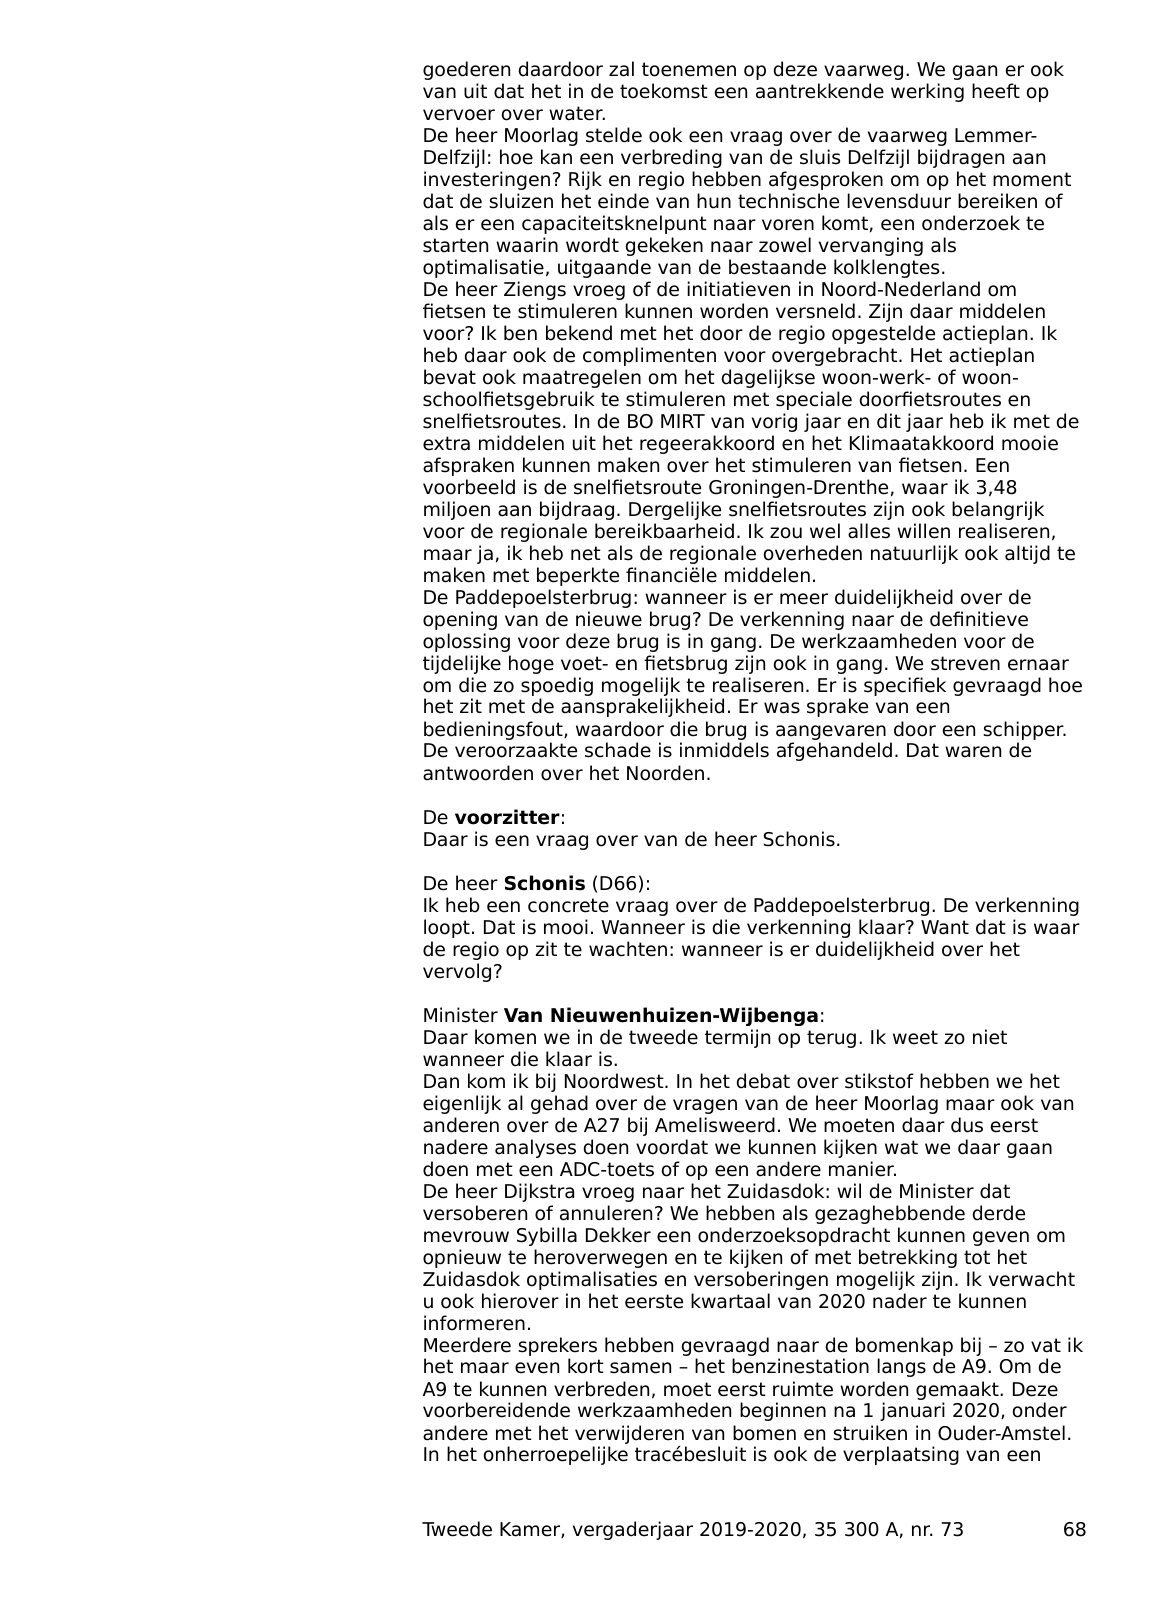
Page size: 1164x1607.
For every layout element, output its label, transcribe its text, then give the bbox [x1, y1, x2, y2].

text Minister Van Nieuwenhuizen-Wijbenga: [422, 1005, 1087, 1027]
text Dan kom ik bij Noordwest. In het debat over stikstof hebben we het eigenlijk al gehad over de vragen van de heer Moorlag maar ook van anderen over de A27 bij Amelisweerd. We moeten daar dus eerst nadere analyses doen voordat we kunnen kijken wat we daar gaan doen met een ADC-toets of op een andere manier. [422, 1071, 1087, 1181]
text Meerdere sprekers hebben gevraagd naar de bomenkap bij – zo vat ik het maar even kort samen – het benzinestation langs de A9. Om de A9 te kunnen verbreden, moet eerst ruimte worden gemaakt. Deze voorbereidende werkzaamheden beginnen na 1 januari 2020, onder andere met het verwijderen van bomen en struiken in Ouder-Amstel. In het onherroepelijke tracébesluit is ook de verplaatsing van een [422, 1334, 1087, 1466]
text Daar komen we in de tweede termijn op terug. Ik weet zo niet wanneer die klaar is. [422, 1027, 1087, 1071]
text De heer Dijkstra vroeg naar het Zuidasdok: wil de Minister dat versoberen of annuleren? We hebben als gezaghebbende derde mevrouw Sybilla Dekker een onderzoeksopdracht kunnen geven om opnieuw te heroverwegen en te kijken of met betrekking tot het Zuidasdok optimalisaties en versoberingen mogelijk zijn. Ik verwacht u ook hierover in het eerste kwartaal van 2020 nader te kunnen informeren. [422, 1181, 1087, 1334]
text De voorzitter: [422, 807, 1087, 828]
text De heer Schonis (D66): [422, 873, 1087, 895]
text De Paddepoelsterbrug: wanneer is er meer duidelijkheid over de opening van de nieuwe brug? De verkenning naar de definitieve oplossing voor deze brug is in gang. De werkzaamheden voor de tijdelijke hoge voet- en fietsbrug zijn ook in gang. We streven ernaar om die zo spoedig mogelijk te realiseren. Er is specifiek gevraagd hoe het zit met de aansprakelijkheid. Er was sprake van een bedieningsfout, waardoor die brug is aangevaren door een schipper. De veroorzaakte schade is inmiddels afgehandeld. Dat waren de antwoorden over het Noorden. [422, 587, 1087, 784]
text goederen daardoor zal toenemen op deze vaarweg. We gaan er ook van uit dat het in de toekomst een aantrekkende werking heeft op vervoer over water. [422, 59, 1087, 125]
text Daar is een vraag over van de heer Schonis. [422, 828, 1087, 851]
text De heer Moorlag stelde ook een vraag over de vaarweg Lemmer-Delfzijl: hoe kan een verbreding van de sluis Delfzijl bijdragen aan investeringen? Rijk en regio hebben afgesproken om op het moment dat de sluizen het einde van hun technische levensduur bereiken of als er een capaciteitsknelpunt naar voren komt, een onderzoek te starten waarin wordt gekeken naar zowel vervanging als optimalisatie, uitgaande van de bestaande kolklengtes. [422, 125, 1087, 279]
text Ik heb een concrete vraag over de Paddepoelsterbrug. De verkenning loopt. Dat is mooi. Wanneer is die verkenning klaar? Want dat is waar de regio op zit te wachten: wanneer is er duidelijkheid over het vervolg? [422, 895, 1087, 983]
text De heer Ziengs vroeg of de initiatieven in Noord-Nederland om fietsen te stimuleren kunnen worden versneld. Zijn daar middelen voor? Ik ben bekend met het door de regio opgestelde actieplan. Ik heb daar ook de complimenten voor overgebracht. Het actieplan bevat ook maatregelen om het dagelijkse woon-werk- of woon-schoolfietsgebruik te stimuleren met speciale doorfietsroutes en snelfietsroutes. In de BO MIRT van vorig jaar en dit jaar heb ik met de extra middelen uit het regeerakkoord en het Klimaatakkoord mooie afspraken kunnen maken over het stimuleren van fietsen. Een voorbeeld is de snelfietsroute Groningen-Drenthe, waar ik 3,48 miljoen aan bijdraag. Dergelijke snelfietsroutes zijn ook belangrijk voor de regionale bereikbaarheid. Ik zou wel alles willen realiseren, maar ja, ik heb net als de regionale overheden natuurlijk ook altijd te maken met beperkte financiële middelen. [422, 279, 1087, 587]
